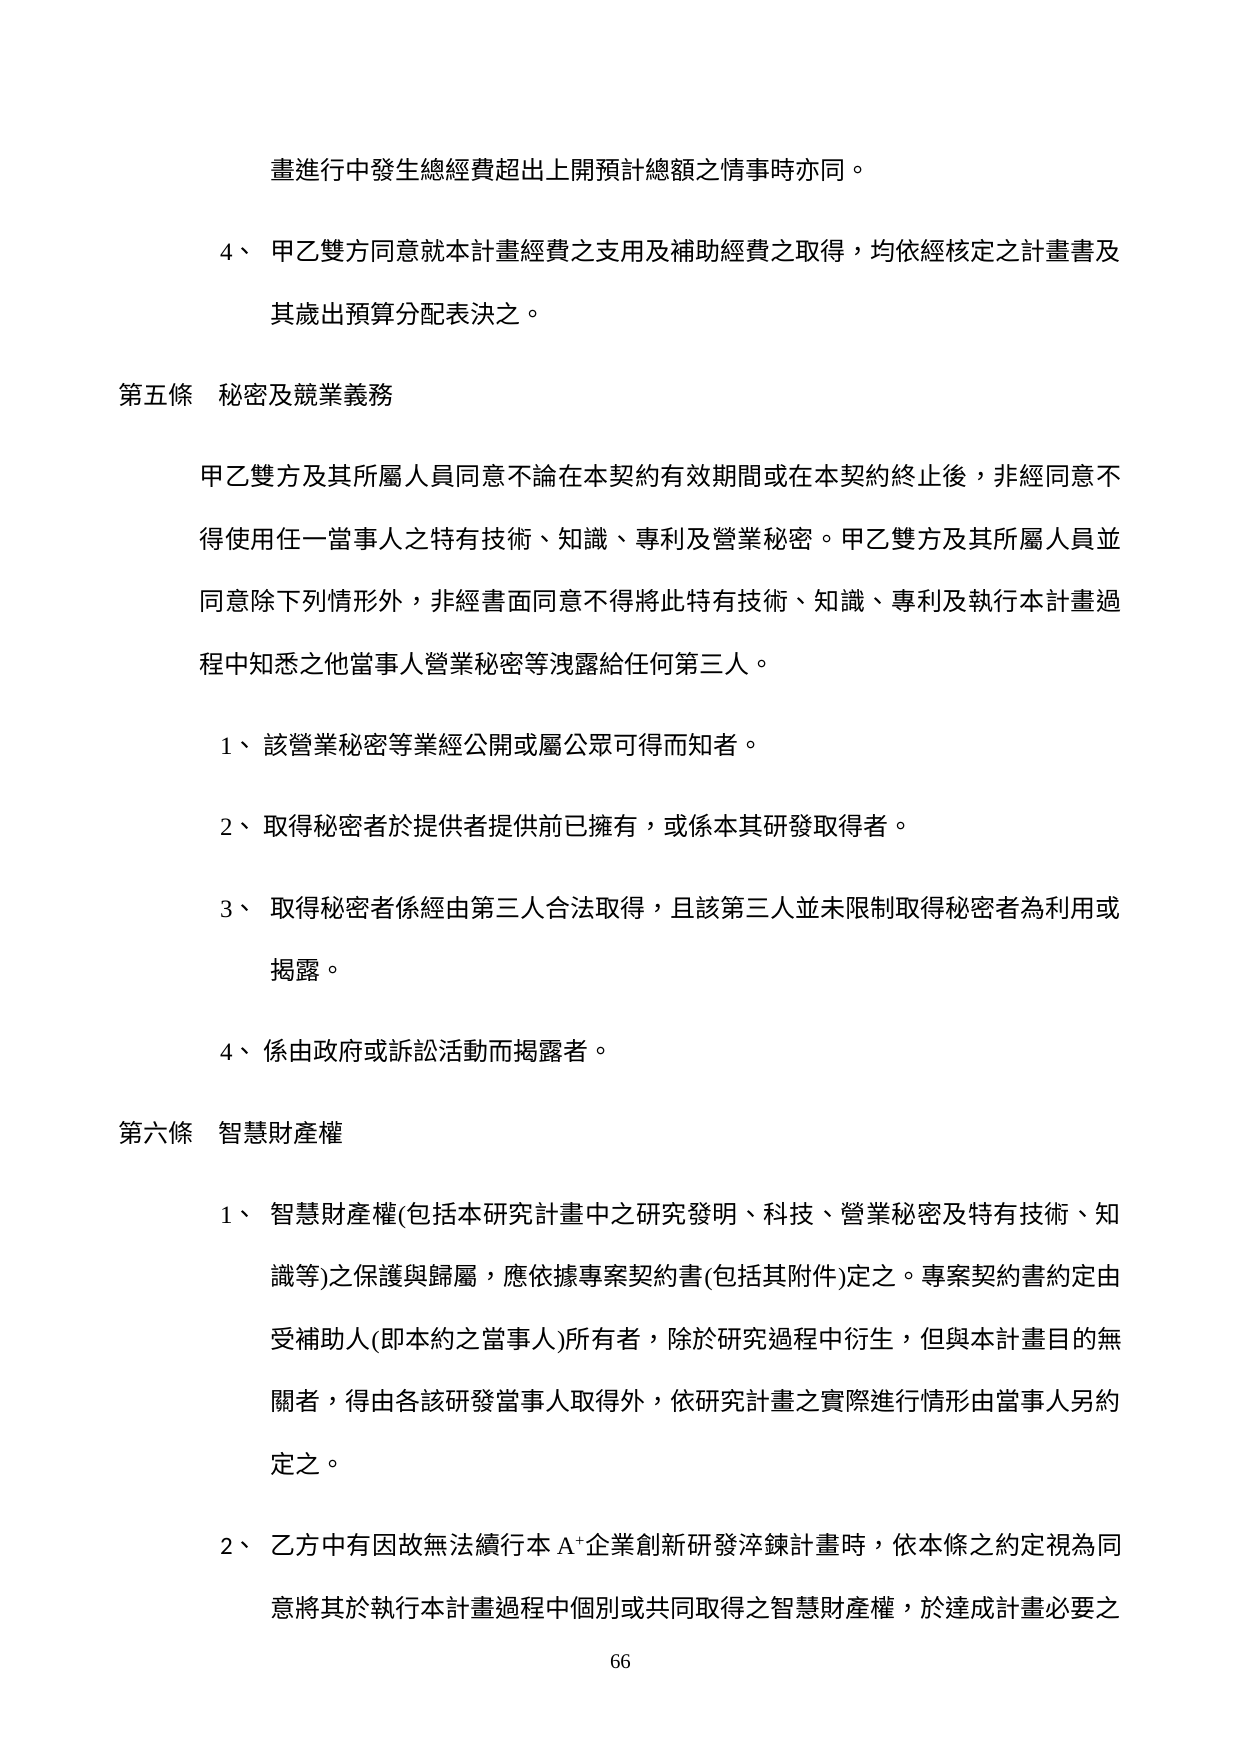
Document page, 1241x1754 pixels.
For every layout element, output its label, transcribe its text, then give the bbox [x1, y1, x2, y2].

text 甲乙雙方及其所屬人員同意不論在本契約有效期間或在本契約終止後，非經同意不得使用任一當事人之特有技術、知識、專利及營業秘密。甲乙雙方及其所屬人員並同意除下列情形外，非經書面同意不得將此特有技術、知識、專利及執行本計畫過程中知悉之他當事人營業秘密等洩露給任何第三人。 [199, 433, 1122, 683]
text 第六條 智慧財產權 [118, 1089, 1122, 1152]
list 係由政府或訴訟活動而揭露者。 [220, 1008, 1122, 1071]
list 甲乙雙方同意就本計畫經費之支用及補助經費之取得，均依經核定之計畫書及其歲出預算分配表決之。 [220, 208, 1122, 333]
list 取得秘密者於提供者提供前已擁有，或係本其研發取得者。 [220, 783, 1122, 846]
list 取得秘密者係經由第三人合法取得，且該第三人並未限制取得秘密者為利用或揭露。 [220, 864, 1122, 989]
list 乙方中有因故無法續行本A+企業創新研發淬鍊計畫時，依本條之約定視為同意將其於執行本計畫過程中個別或共同取得之智慧財產權，於達成計畫必要之 [220, 1502, 1122, 1627]
text 第五條 秘密及競業義務 [118, 352, 1122, 414]
list 智慧財產權(包括本研究計畫中之研究發明、科技、營業秘密及特有技術、知識等)之保護與歸屬，應依據專案契約書(包括其附件)定之。專案契約書約定由受補助人(即本約之當事人)所有者，除於研究過程中衍生，但與本計畫目的無關者，得由各該研發當事人取得外，依研究計畫之實際進行情形由當事人另約定之。 [220, 1171, 1122, 1483]
list 該營業秘密等業經公開或屬公眾可得而知者。 [220, 702, 1122, 764]
list 畫進行中發生總經費超出上開預計總額之情事時亦同。 [220, 127, 1122, 189]
